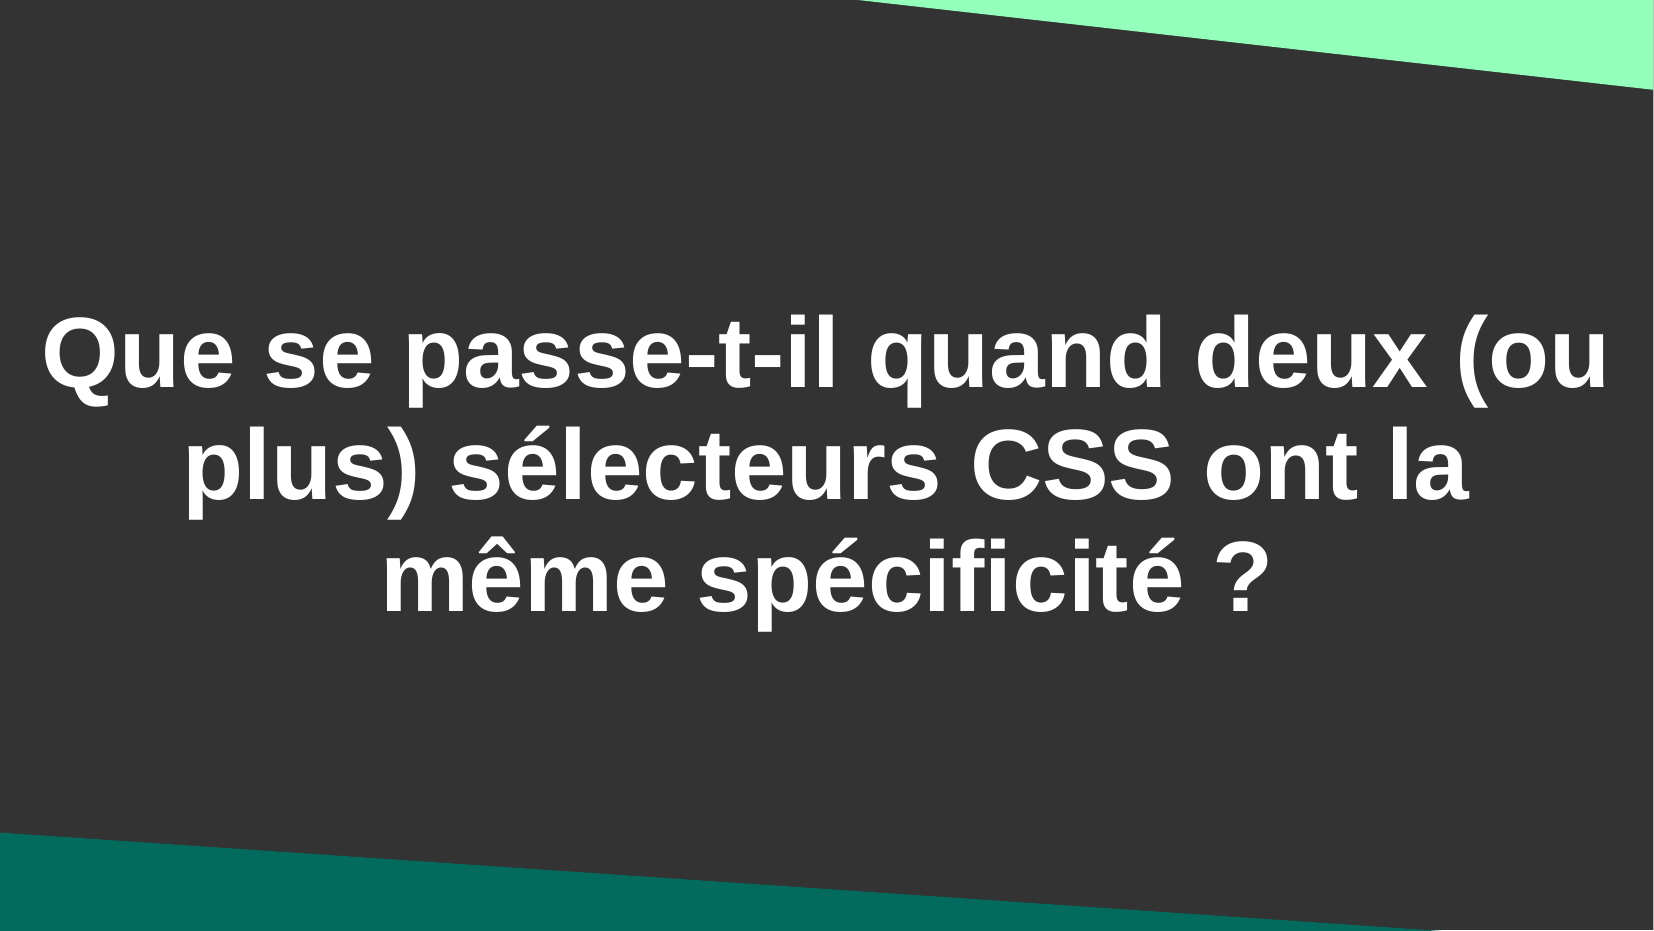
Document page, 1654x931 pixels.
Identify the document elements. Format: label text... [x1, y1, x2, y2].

text_box [858, 0, 1654, 90]
title Que se passe-t-il quand deux (ou plus) sélecteurs CSS ont la même spécificité ? [31, 297, 1622, 633]
